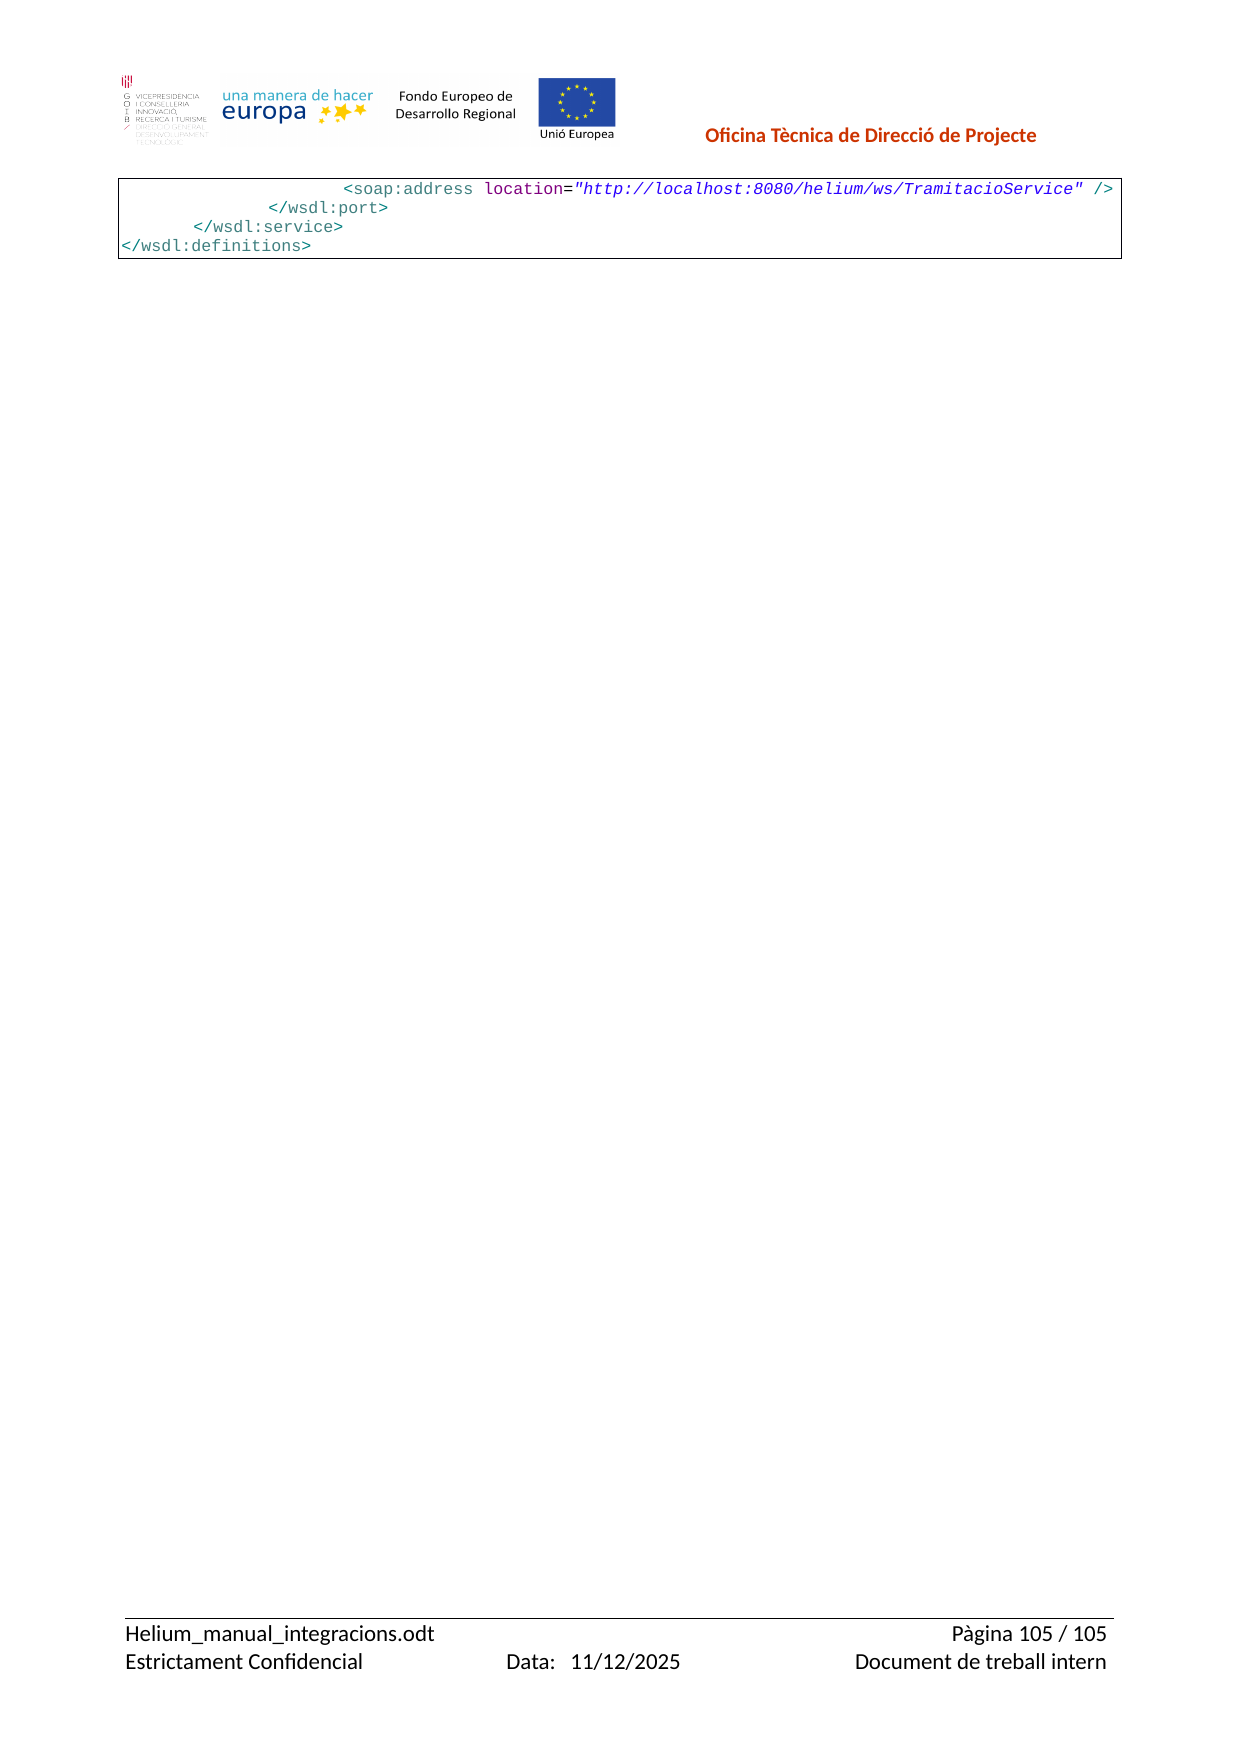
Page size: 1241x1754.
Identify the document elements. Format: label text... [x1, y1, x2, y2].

text </wsdl:port> [119, 197, 1121, 215]
picture [118, 73, 213, 147]
picture [219, 73, 621, 147]
text </wsdl:definitions> [119, 234, 1121, 258]
text </wsdl:service> [119, 215, 1121, 234]
text <soap:address location="http://localhost:8080/helium/ws/TramitacioService" /> [119, 179, 1121, 197]
